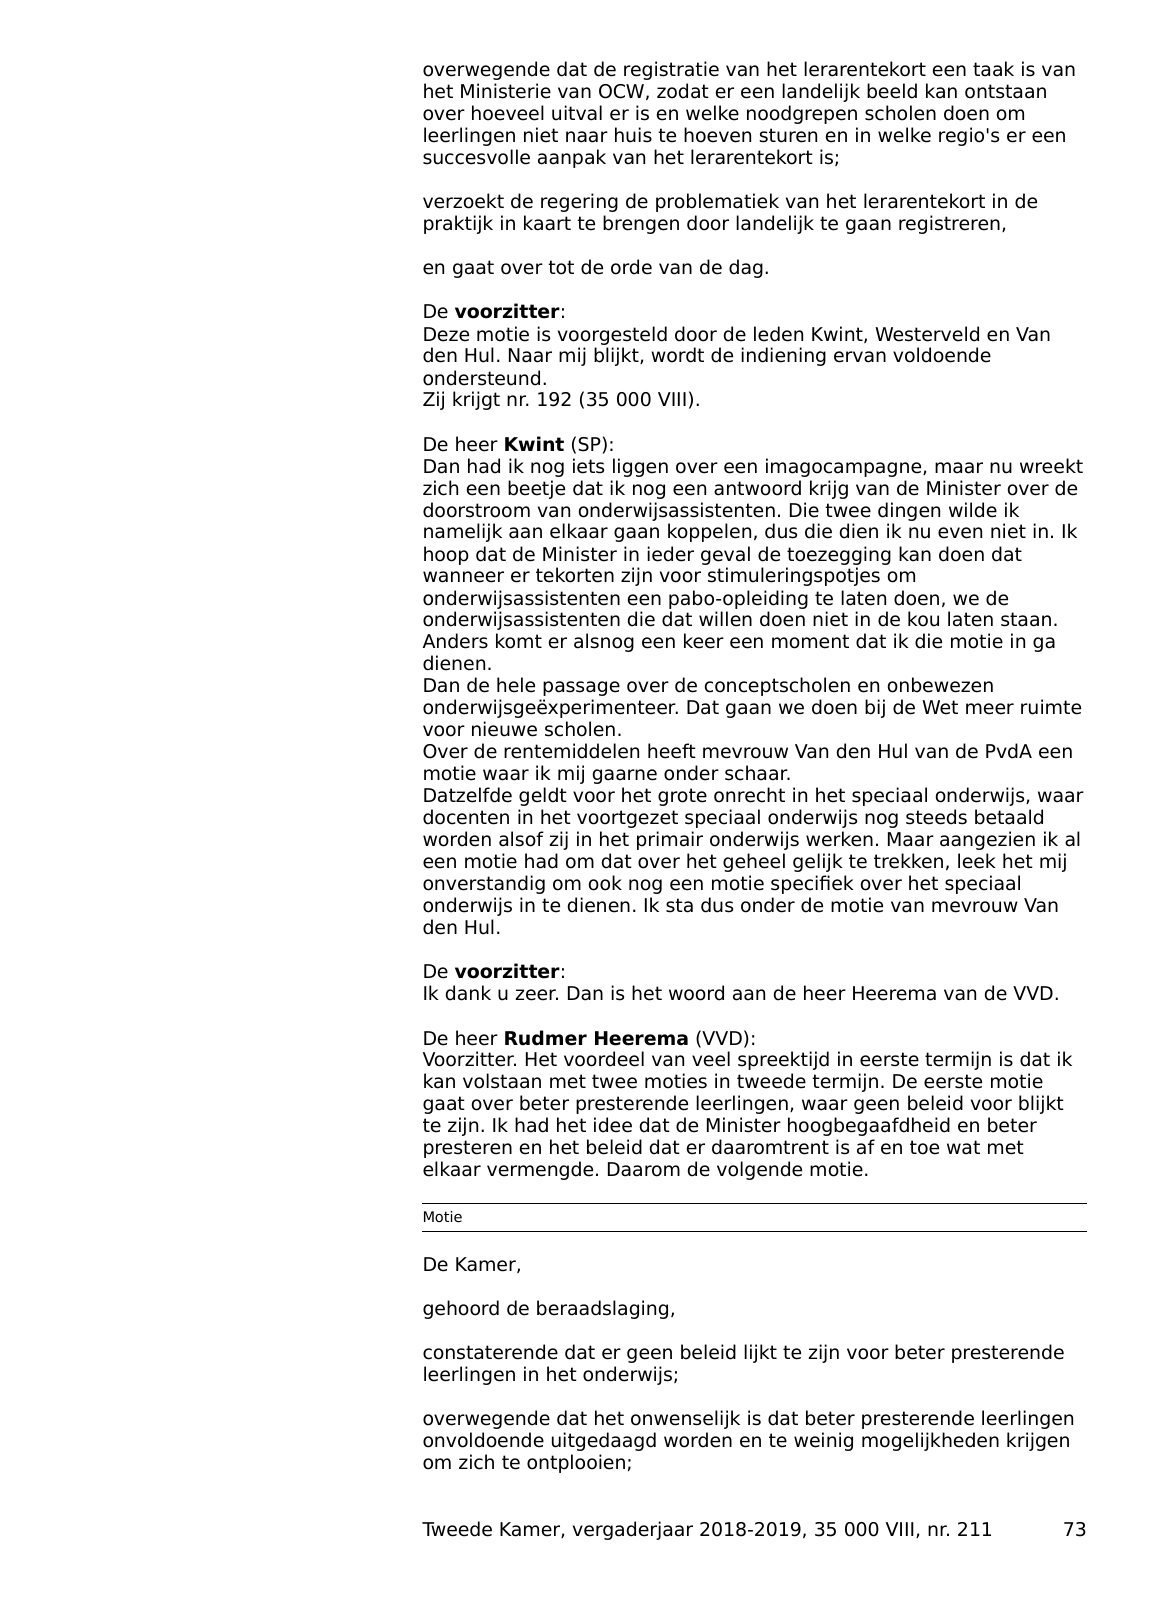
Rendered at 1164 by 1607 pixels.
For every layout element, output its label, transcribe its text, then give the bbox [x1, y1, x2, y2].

text overwegende dat de registratie van het lerarentekort een taak is van het Ministerie van OCW, zodat er een landelijk beeld kan ontstaan over hoeveel uitval er is en welke noodgrepen scholen doen om leerlingen niet naar huis te hoeven sturen en in welke regio's er een succesvolle aanpak van het lerarentekort is; [422, 59, 1087, 169]
text Deze motie is voorgesteld door de leden Kwint, Westerveld en Van den Hul. Naar mij blijkt, wordt de indiening ervan voldoende ondersteund. [422, 323, 1087, 389]
text De Kamer, [422, 1254, 1087, 1276]
text De voorzitter: [422, 301, 1087, 323]
text Dan had ik nog iets liggen over een imagocampagne, maar nu wreekt zich een beetje dat ik nog een antwoord krijg van de Minister over de doorstroom van onderwijsassistenten. Die twee dingen wilde ik namelijk aan elkaar gaan koppelen, dus die dien ik nu even niet in. Ik hoop dat de Minister in ieder geval de toezegging kan doen dat wanneer er tekorten zijn voor stimuleringspotjes om onderwijsassistenten een pabo-opleiding te laten doen, we de onderwijsassistenten die dat willen doen niet in de kou laten staan. Anders komt er alsnog een keer een moment dat ik die motie in ga dienen. [422, 456, 1087, 675]
text Over de rentemiddelen heeft mevrouw Van den Hul van de PvdA een motie waar ik mij gaarne onder schaar. [422, 741, 1087, 785]
text Datzelfde geldt voor het grote onrecht in het speciaal onderwijs, waar docenten in het voortgezet speciaal onderwijs nog steeds betaald worden alsof zij in het primair onderwijs werken. Maar aangezien ik al een motie had om dat over het geheel gelijk te trekken, leek het mij onverstandig om ook nog een motie specifiek over het speciaal onderwijs in te dienen. Ik sta dus onder de motie van mevrouw Van den Hul. [422, 785, 1087, 939]
text Zij krijgt nr. 192 (35 000 VIII). [422, 389, 1087, 411]
text Dan de hele passage over de conceptscholen en onbewezen onderwijsgeëxperimenteer. Dat gaan we doen bij de Wet meer ruimte voor nieuwe scholen. [422, 675, 1087, 741]
text constaterende dat er geen beleid lijkt te zijn voor beter presterende leerlingen in het onderwijs; [422, 1342, 1087, 1386]
table_header Motie [422, 1204, 1087, 1231]
text gehoord de beraadslaging, [422, 1298, 1087, 1320]
text De heer Kwint (SP): [422, 433, 1087, 456]
text Ik dank u zeer. Dan is het woord aan de heer Heerema van de VVD. [422, 983, 1087, 1005]
text verzoekt de regering de problematiek van het lerarentekort in de praktijk in kaart te brengen door landelijk te gaan registreren, [422, 191, 1087, 235]
text De voorzitter: [422, 961, 1087, 983]
text Voorzitter. Het voordeel van veel spreektijd in eerste termijn is dat ik kan volstaan met twee moties in tweede termijn. De eerste motie gaat over beter presterende leerlingen, waar geen beleid voor blijkt te zijn. Ik had het idee dat de Minister hoogbegaafdheid en beter presteren en het beleid dat er daaromtrent is af en toe wat met elkaar vermengde. Daarom de volgende motie. [422, 1049, 1087, 1181]
text overwegende dat het onwenselijk is dat beter presterende leerlingen onvoldoende uitgedaagd worden en te weinig mogelijkheden krijgen om zich te ontplooien; [422, 1408, 1087, 1474]
text De heer Rudmer Heerema (VVD): [422, 1027, 1087, 1049]
text en gaat over tot de orde van de dag. [422, 257, 1087, 279]
